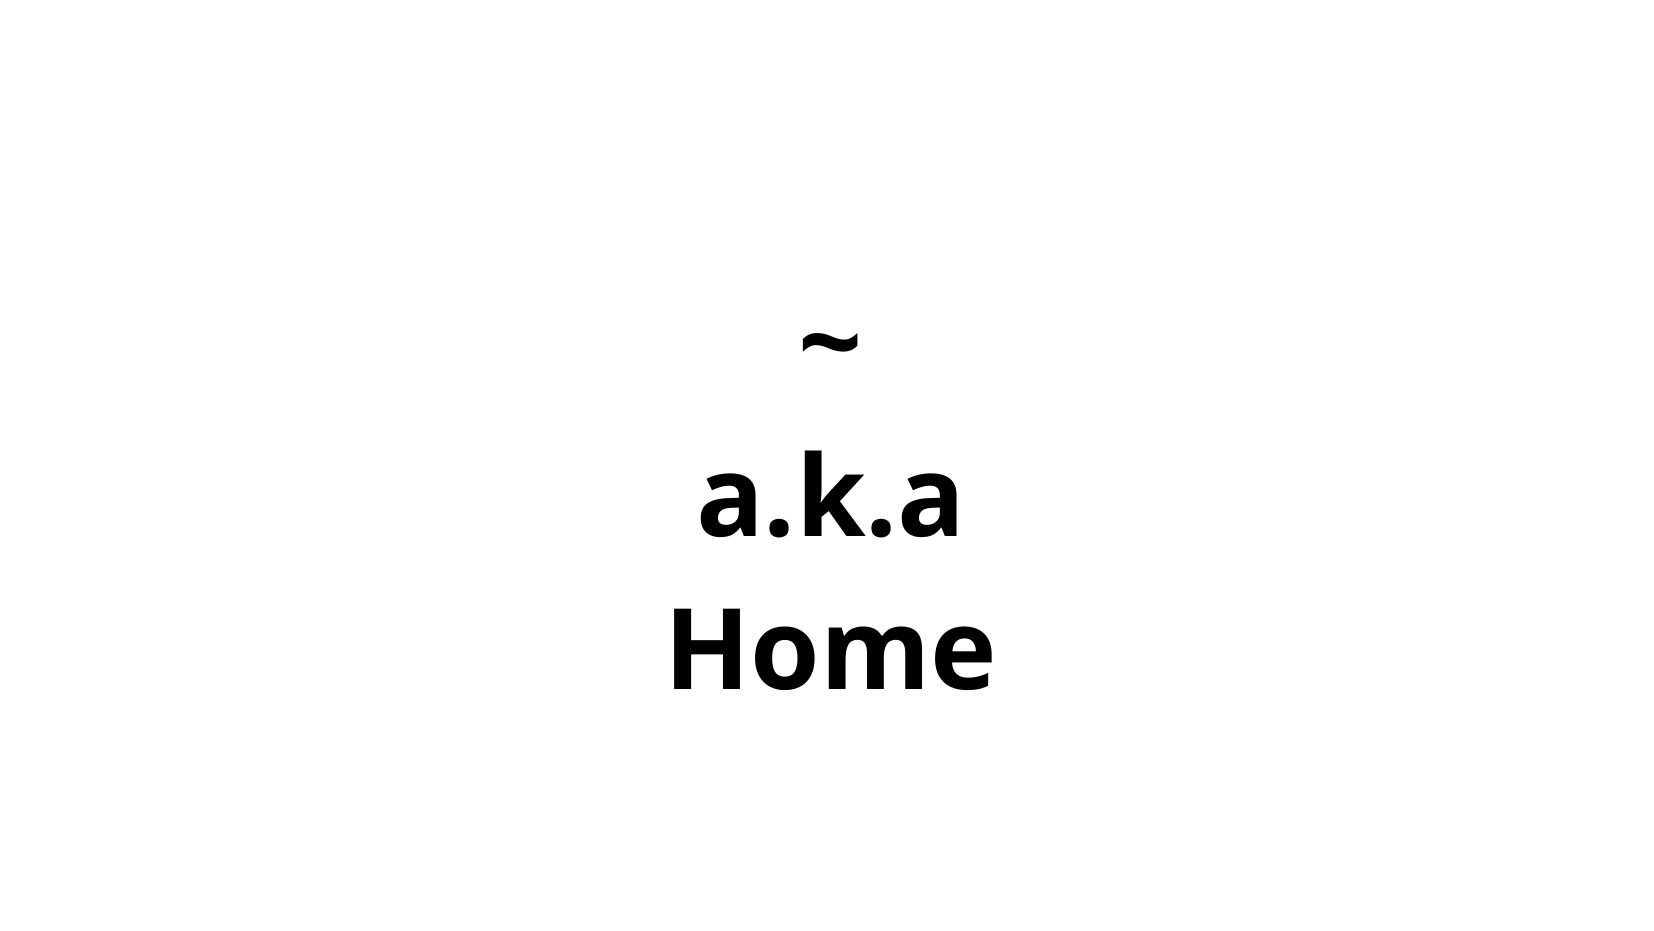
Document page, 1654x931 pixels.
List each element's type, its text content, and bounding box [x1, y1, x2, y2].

title ~ a.k.a Home [86, 262, 1576, 723]
